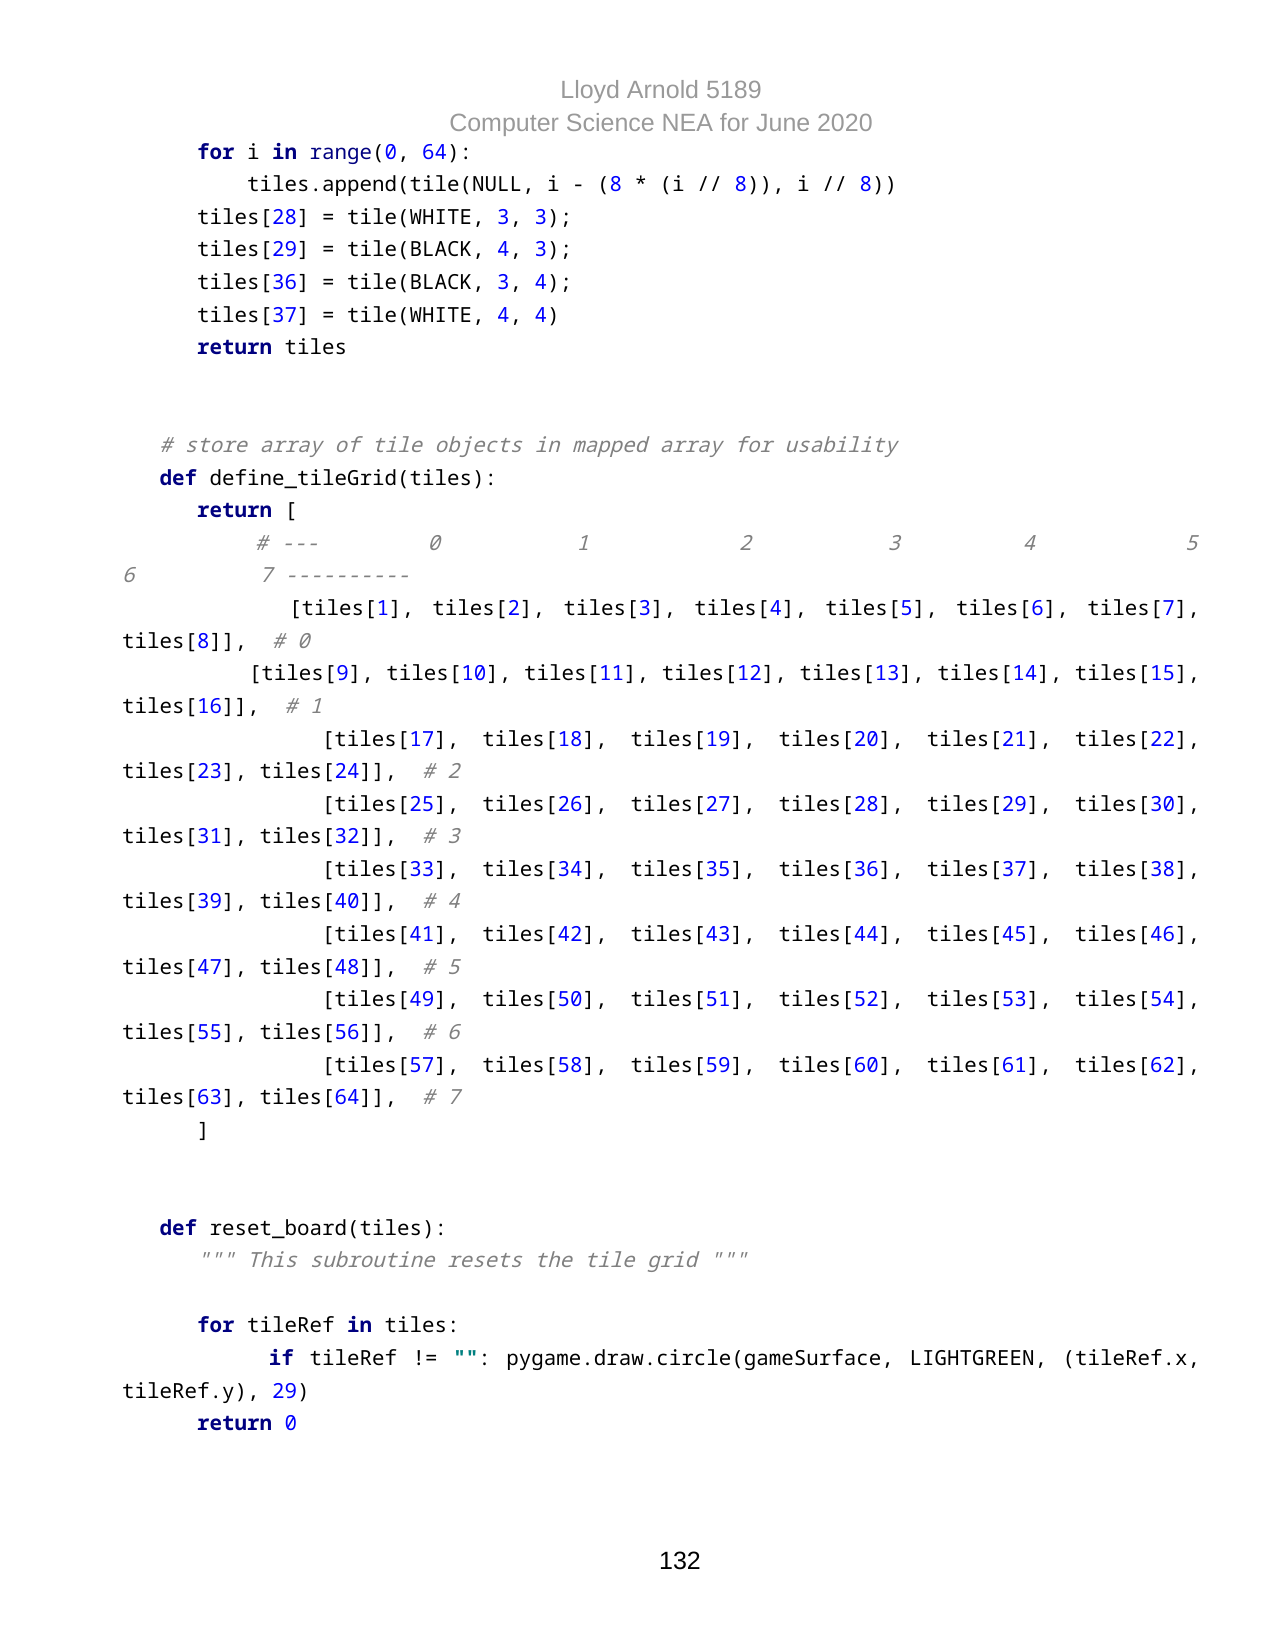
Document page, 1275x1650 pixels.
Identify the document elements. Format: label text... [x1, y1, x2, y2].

text [tiles[1], tiles[2], tiles[3], tiles[4], tiles[5], tiles[6], tiles[7], tiles[8]], # 0 [122, 593, 1200, 654]
text [tiles[49], tiles[50], tiles[51], tiles[52], tiles[53], tiles[54], tiles[55], tiles[56]], # 6 [122, 984, 1200, 1046]
text tiles[37] = tile(WHITE, 4, 4) [122, 300, 1200, 328]
text tiles[36] = tile(BLACK, 3, 4); [122, 267, 1200, 296]
text [tiles[17], tiles[18], tiles[19], tiles[20], tiles[21], tiles[22], tiles[23], tiles[24]], # 2 [122, 724, 1200, 785]
text [tiles[9], tiles[10], tiles[11], tiles[12], tiles[13], tiles[14], tiles[15], tiles[16]], # 1 [122, 658, 1200, 719]
text for i in range(0, 64): [122, 137, 1200, 165]
text for tileRef in tiles: [122, 1311, 1200, 1339]
text [tiles[33], tiles[34], tiles[35], tiles[36], tiles[37], tiles[38], tiles[39], tiles[40]], # 4 [122, 854, 1200, 915]
text tiles[29] = tile(BLACK, 4, 3); [122, 234, 1200, 263]
text # --- 0 1 2 3 4 5 6 7 ---------- [122, 528, 1200, 589]
text return tiles [122, 332, 1200, 361]
text tiles.append(tile(NULL, i - (8 * (i // 8)), i // 8)) [122, 169, 1200, 198]
text ] [122, 1115, 1200, 1143]
text def define_tileGrid(tiles): [122, 463, 1200, 491]
text return 0 [122, 1408, 1200, 1437]
text return [ [122, 495, 1200, 524]
text if tileRef != "": pygame.draw.circle(gameSurface, LIGHTGREEN, (tileRef.x, tileRef.y), 29) [122, 1343, 1200, 1404]
text def reset_board(tiles): [122, 1213, 1200, 1241]
text tiles[28] = tile(WHITE, 3, 3); [122, 202, 1200, 230]
text [tiles[57], tiles[58], tiles[59], tiles[60], tiles[61], tiles[62], tiles[63], tiles[64]], # 7 [122, 1050, 1200, 1111]
text # store array of tile objects in mapped array for usability [122, 430, 1200, 459]
text [tiles[25], tiles[26], tiles[27], tiles[28], tiles[29], tiles[30], tiles[31], tiles[32]], # 3 [122, 789, 1200, 850]
text [tiles[41], tiles[42], tiles[43], tiles[44], tiles[45], tiles[46], tiles[47], tiles[48]], # 5 [122, 919, 1200, 980]
text """ This subroutine resets the tile grid """ [122, 1245, 1200, 1274]
